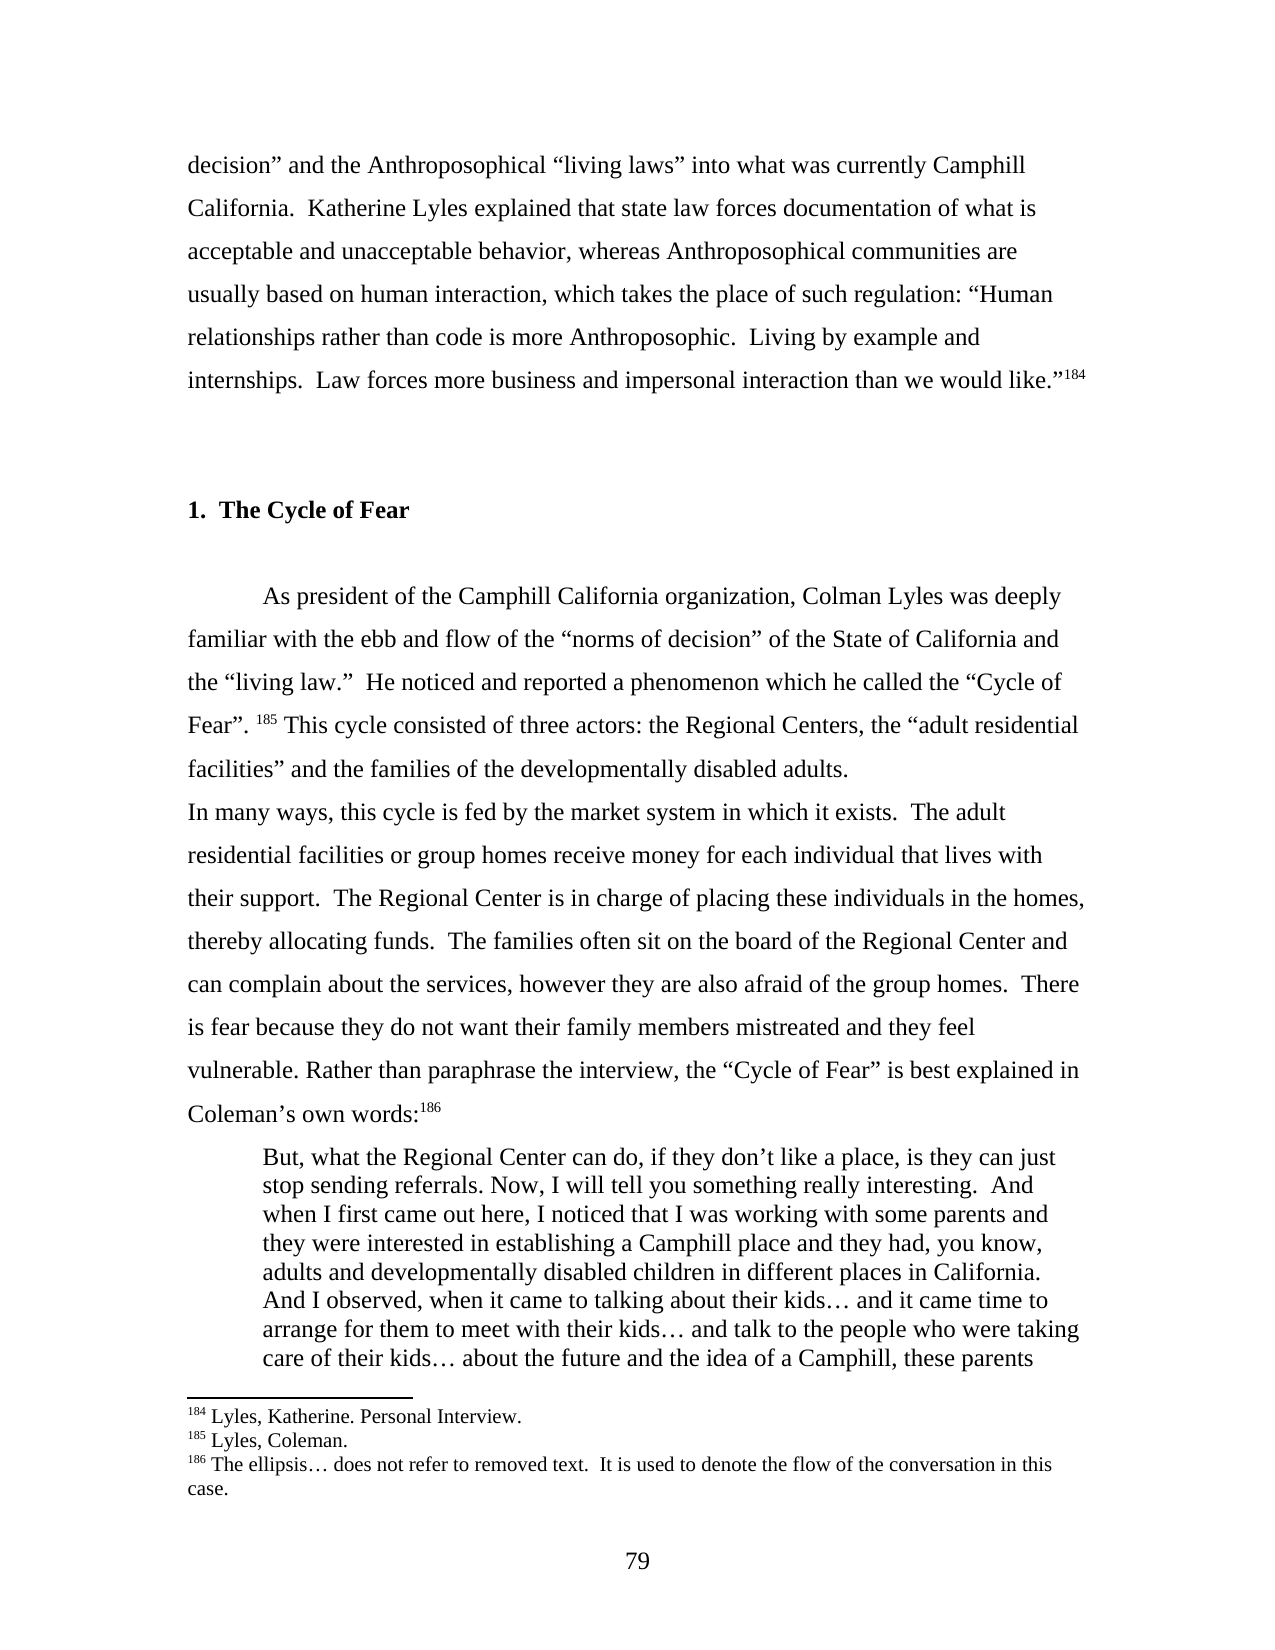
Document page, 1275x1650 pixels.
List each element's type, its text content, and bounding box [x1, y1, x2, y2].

text In many ways, this cycle is fed by the market system in which it exists. The adult residential facilities or group homes receive money for each individual that lives with their support. The Regional Center is in charge of placing these individuals in the homes, thereby allocating funds. The families often sit on the board of the Regional Center and can complain about the services, however they are also afraid of the group homes. There is fear because they do not want their family members mistreated and they feel vulnerable. Rather than paraphrase the interview, the “Cycle of Fear” is best explained in Coleman’s own words: [187, 797, 1087, 1127]
text decision” and the Anthroposophical “living laws” into what was currently Camphill California. Katherine Lyles explained that state law forces documentation of what is acceptable and unacceptable behavior, whereas Anthroposophical communities are usually based on human interaction, which takes the place of such regulation: “Human relationships rather than code is more Anthroposophic. Living by example and internships. Law forces more business and impersonal interaction than we would like.” [187, 150, 1087, 394]
text Lyles, Coleman. [187, 1428, 1087, 1452]
text As president of the Camphill California organization, Colman Lyles was deeply familiar with the ebb and flow of the “norms of decision” of the State of California and the “living law.” He noticed and reported a phenomenon which he called the “Cycle of Fear”. This cycle consisted of three actors: the Regional Centers, the “adult residential facilities” and the families of the developmentally disabled adults. [187, 581, 1087, 782]
text But, what the Regional Center can do, if they don’t like a place, is they can just stop sending referrals. Now, I will tell you something really interesting. And when I first came out here, I noticed that I was working with some parents and they were interested in establishing a Camphill place and they had, you know, adults and developmentally disabled children in different places in California. And I observed, when it came to talking about their kids… and it came time to arrange for them to meet with their kids… and talk to the people who were taking care of their kids… about the future and the idea of a Camphill, these parents [262, 1142, 1087, 1372]
text Lyles, Katherine. Personal Interview. [187, 1404, 1087, 1428]
text 1. The Cycle of Fear [187, 495, 1087, 524]
text The ellipsis… does not refer to removed text. It is used to denote the flow of the conversation in this case. [187, 1452, 1087, 1500]
